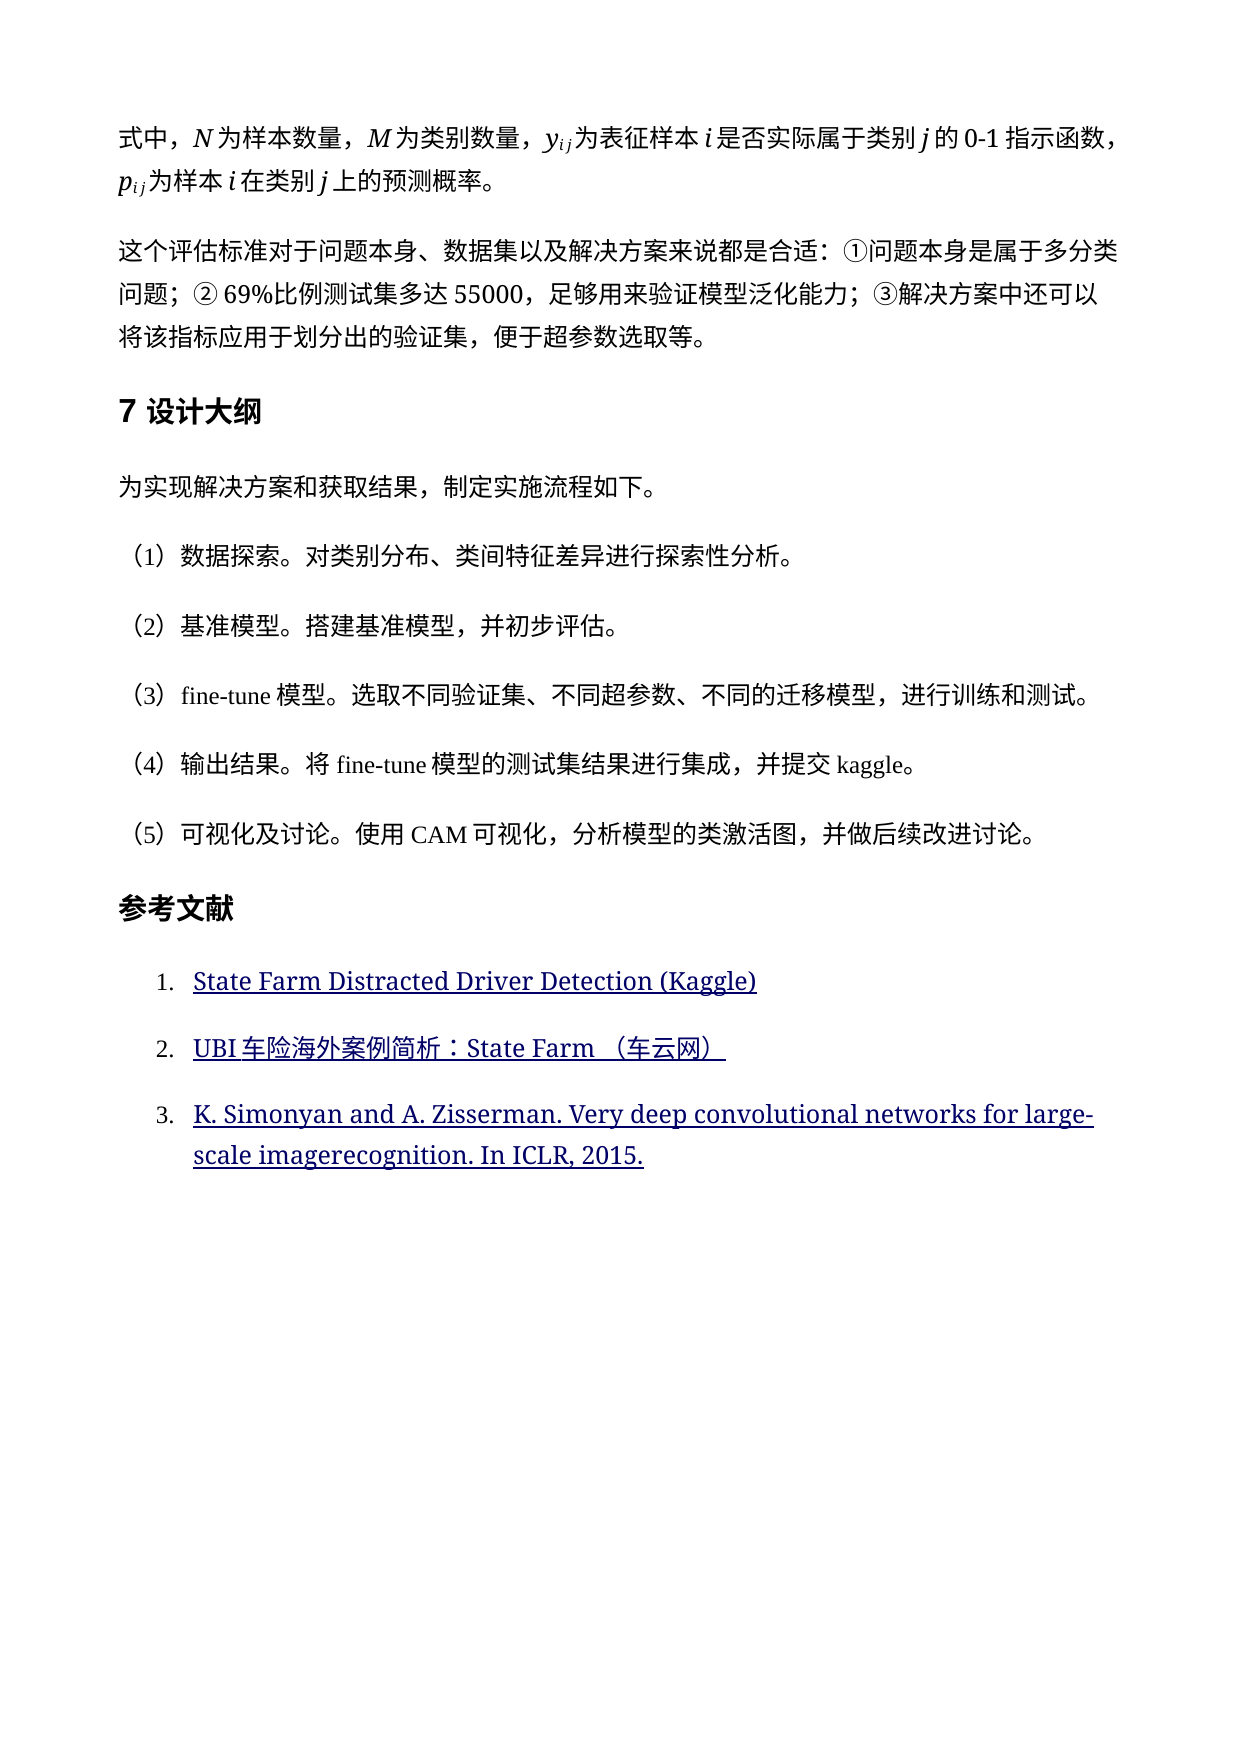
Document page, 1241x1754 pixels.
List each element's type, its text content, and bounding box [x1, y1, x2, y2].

list State Farm Distracted Driver Detection (Kaggle) [156, 963, 1122, 997]
text 式中，N为样本数量，M为类别数量，yi j为表征样本i是否实际属于类别j的0-1指示函数，pi j为样本i在类别j上的预测概率。 [118, 118, 1122, 198]
text （3）fine-tune模型。选取不同验证集、不同超参数、不同的迁移模型，进行训练和测试。 [118, 675, 1122, 712]
subtitle 7 设计大纲 [118, 389, 1122, 431]
text （4）输出结果。将 fine-tune模型的测试集结果进行集成，并提交kaggle。 [118, 745, 1122, 781]
text （2）基准模型。搭建基准模型，并初步评估。 [118, 606, 1122, 642]
text （1）数据探索。对类别分布、类间特征差异进行探索性分析。 [118, 536, 1122, 573]
text 这个评估标准对于问题本身、数据集以及解决方案来说都是合适：①问题本身是属于多分类问题；②69%比例测试集多达55000，足够用来验证模型泛化能力；③解决方案中还可以将该指标应用于划分出的验证集，便于超参数选取等。 [118, 231, 1122, 354]
list UBI车险海外案例简析：State Farm （车云网） [156, 1030, 1122, 1064]
text （5）可视化及讨论。使用CAM可视化，分析模型的类激活图，并做后续改进讨论。 [118, 814, 1122, 851]
subtitle 参考文献 [118, 885, 1122, 928]
list K. Simonyan and A. Zisserman. Very deep convolutional networks for large-scale imagerecognition. In ICLR, 2015. [156, 1097, 1122, 1172]
text 为实现解决方案和获取结果，制定实施流程如下。 [118, 467, 1122, 503]
